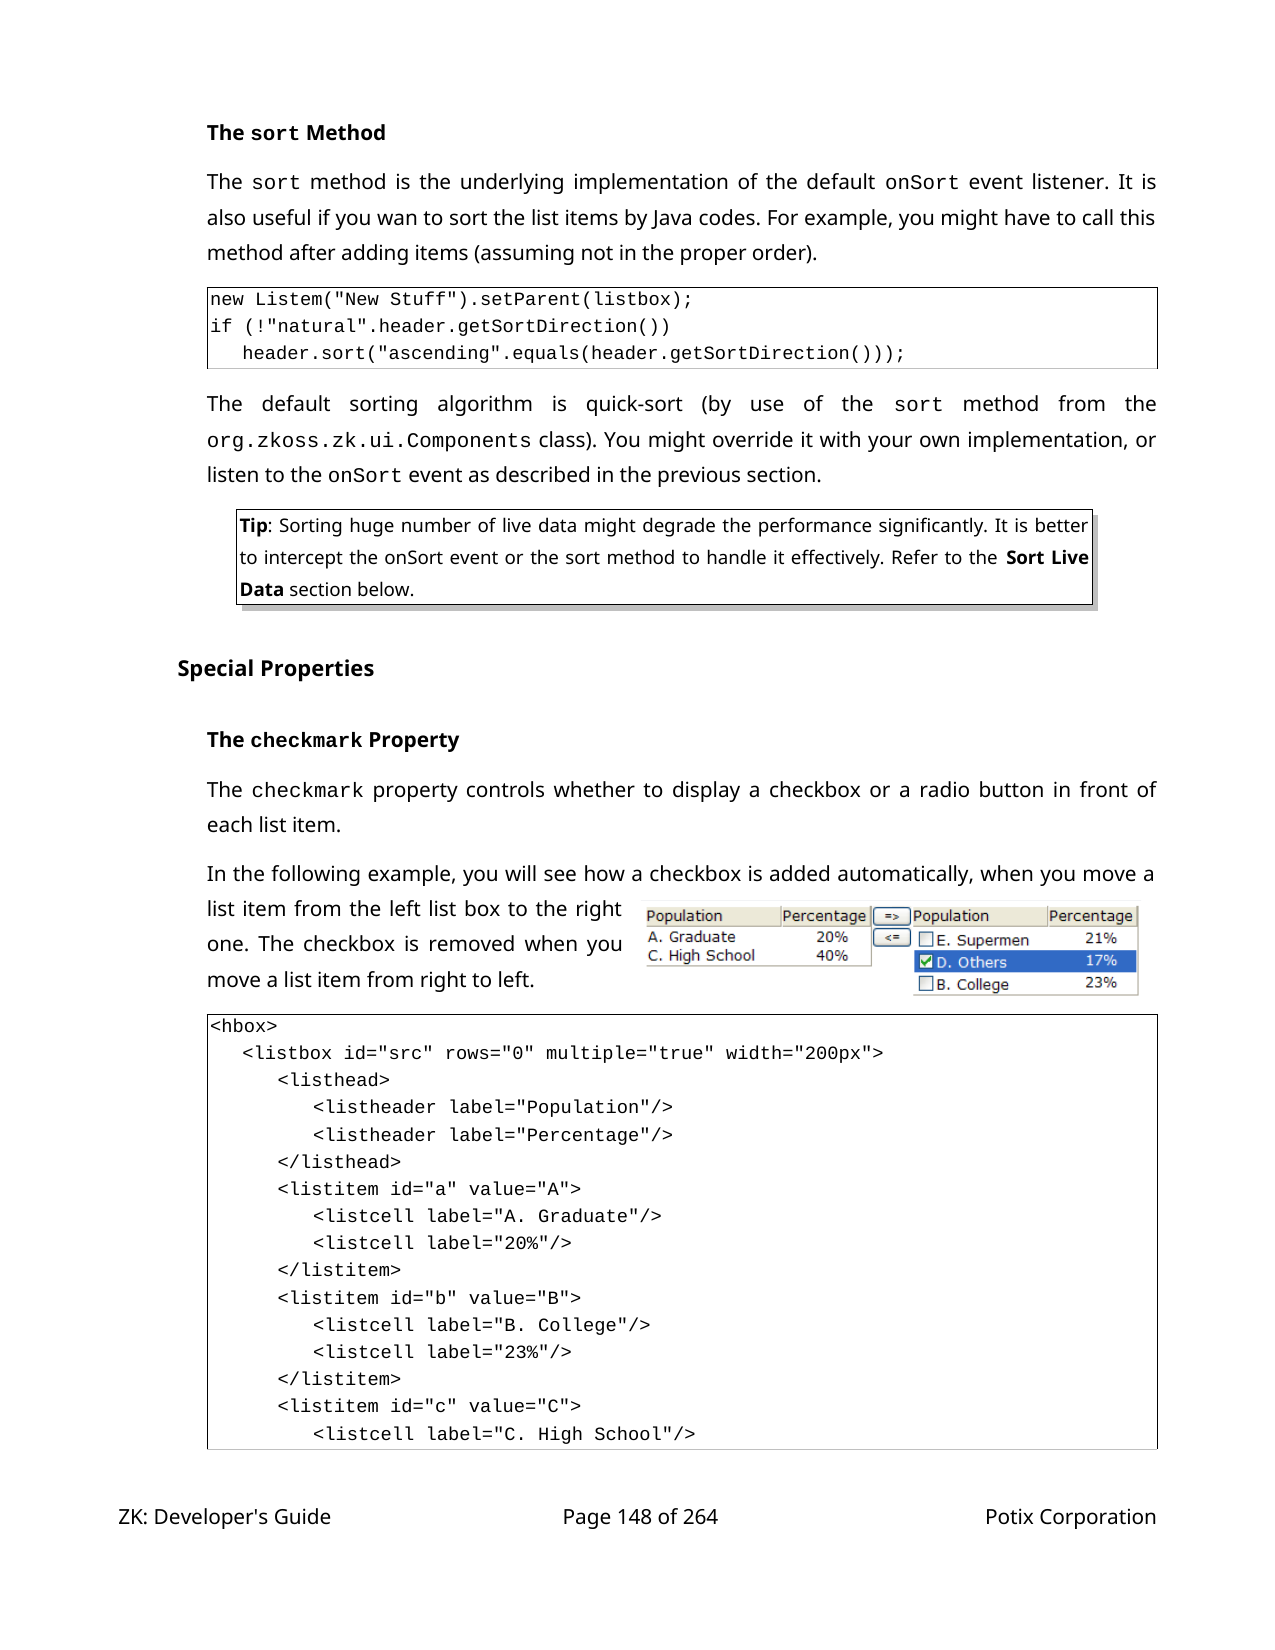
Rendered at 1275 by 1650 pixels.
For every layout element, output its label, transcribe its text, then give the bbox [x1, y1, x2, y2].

text </listitem> [208, 1367, 1157, 1391]
text </listitem> [208, 1258, 1157, 1283]
text <listcell label="C. High School"/> [208, 1421, 1157, 1449]
text The checkmark property controls whether to display a checkbox or a radio button in front of each list item. [207, 775, 1157, 838]
text <listitem id="b" value="B"> [208, 1286, 1157, 1310]
text In the following example, you will see how a checkbox is added automatically, when you move a list item from the left list box to the right one. The checkbox is removed when you move a list item from right to left. [207, 859, 1157, 993]
text <listheader label="Population"/> [208, 1095, 1157, 1119]
text <listcell label="20%"/> [208, 1231, 1157, 1255]
text <listheader label="Percentage"/> [208, 1122, 1157, 1147]
text Tip: Sorting huge number of live data might degrade the performance significantly. It is better to intercept the onSort event or the sort method to handle it effectively. Refer to the Sort Live Data section below. [237, 510, 1092, 604]
subtitle The sort Method [207, 118, 1157, 147]
text The default sorting algorithm is quick-sort (by use of the sort method from the org.zkoss.zk.ui.Components class). You might override it with your own implementation, or listen to the onSort event as described in the previous section. [207, 389, 1157, 489]
text if (!"natural".header.getSortDirection()) [208, 314, 1157, 338]
text <listitem id="c" value="C"> [208, 1394, 1157, 1418]
text <listcell label="B. College"/> [208, 1313, 1157, 1337]
text <listbox id="src" rows="0" multiple="true" width="200px"> [208, 1041, 1157, 1065]
text <listhead> [208, 1068, 1157, 1092]
text <hbox> [208, 1015, 1157, 1038]
text new Listem("New Stuff").setParent(listbox); [208, 288, 1157, 311]
text <listcell label="23%"/> [208, 1340, 1157, 1364]
text The sort method is the underlying implementation of the default onSort event listener. It is also useful if you wan to sort the list items by Java codes. For example, you might have to call this method after adding items (assuming not in the proper order). [207, 167, 1157, 266]
subtitle Special Properties [177, 653, 1157, 683]
text <listcell label="A. Graduate"/> [208, 1204, 1157, 1228]
picture [640, 900, 1142, 998]
text header.sort("ascending".equals(header.getSortDirection())); [208, 341, 1157, 368]
text <listitem id="a" value="A"> [208, 1177, 1157, 1201]
subtitle The checkmark Property [207, 726, 1157, 754]
text </listhead> [208, 1149, 1157, 1174]
